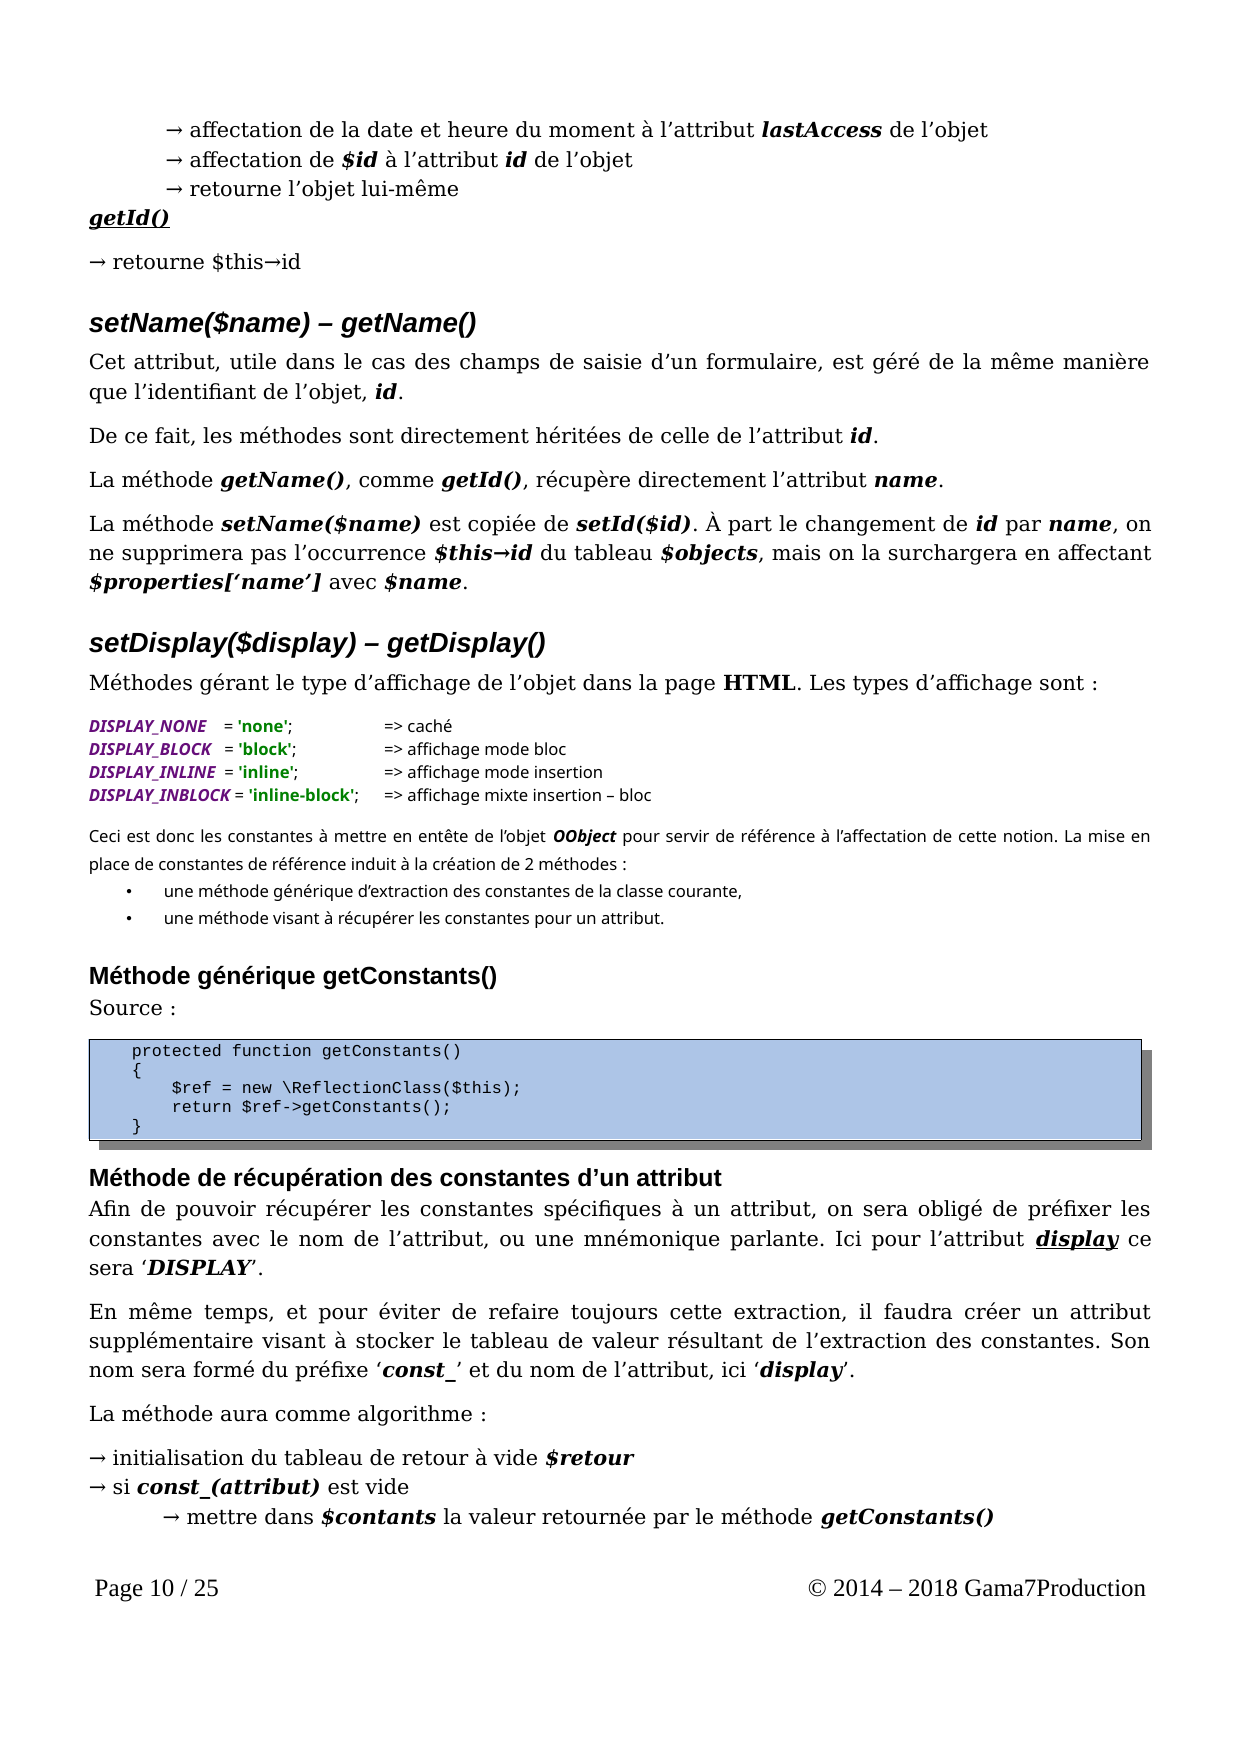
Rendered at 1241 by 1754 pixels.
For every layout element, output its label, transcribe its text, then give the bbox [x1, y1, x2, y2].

list une méthode visant à récupérer les constantes pour un attribut. [126, 906, 1152, 929]
text DISPLAY_NONE = 'none'; => caché [88, 715, 1152, 738]
text → affectation de $id à l’attribut id de l’objet [165, 147, 1152, 172]
subtitle Méthode générique getConstants() [88, 961, 1152, 989]
text Ceci est donc les constantes à mettre en entête de l’objet OObject pour servir de référence à l’affectation de cette notion. La mise en place de constantes de référence induit à la création de 2 méthodes : [88, 825, 1152, 875]
text En même temps, et pour éviter de refaire toujours cette extraction, il faudra créer un attribut supplémentaire visant à stocker le tableau de valeur résultant de l’extraction des constantes. Son nom sera formé du préfixe ‘const_’ et du nom de l’attribut, ici ‘display’. [88, 1300, 1152, 1383]
text DISPLAY_INLINE = 'inline'; => affichage mode insertion [88, 760, 1152, 783]
text return $ref->getConstants(); [90, 1096, 1141, 1114]
text → retourne l’objet lui-même [165, 177, 1152, 201]
subtitle setDisplay($display) – getDisplay() [88, 627, 1152, 658]
text protected function getConstants() [90, 1040, 1141, 1058]
text Source : [88, 996, 1152, 1020]
text → affectation de la date et heure du moment à l’attribut lastAccess de l’objet [165, 118, 1152, 143]
subtitle setName($name) – getName() [88, 306, 1152, 338]
list une méthode générique d’extraction des constantes de la classe courante, [126, 879, 1152, 902]
text → initialisation du tableau de retour à vide $retour [88, 1446, 1152, 1470]
text getId() [88, 206, 1152, 230]
text { [90, 1058, 1141, 1077]
text La méthode aura comme algorithme : [88, 1402, 1152, 1426]
text → mettre dans $contants la valeur retournée par le méthode getConstants() [88, 1504, 1152, 1529]
text → retourne $this→id [88, 250, 1152, 274]
text DISPLAY_BLOCK = 'block'; => affichage mode bloc [88, 738, 1152, 760]
subtitle Méthode de récupération des constantes d’un attribut [88, 1163, 1152, 1191]
text $ref = new \ReflectionClass($this); [90, 1077, 1141, 1096]
text } [90, 1114, 1141, 1139]
text Afin de pouvoir récupérer les constantes spécifiques à un attribut, on sera obligé de préfixer les constantes avec le nom de l’attribut, ou une mnémonique parlante. Ici pour l’attribut display ce sera ‘DISPLAY’. [88, 1197, 1152, 1280]
text → si const_(attribut) est vide [88, 1475, 1152, 1499]
text Cet attribut, utile dans le cas des champs de saisie d’un formulaire, est géré de la même manière que l’identifiant de l’objet, id. [88, 350, 1152, 404]
text La méthode setName($name) est copiée de setId($id). À part le changement de id par name, on ne supprimera pas l’occurrence $this→id du tableau $objects, mais on la surchargera en affectant $properties[‘name’] avec $name. [88, 511, 1152, 595]
text DISPLAY_INBLOCK = 'inline-block'; => affichage mixte insertion – bloc [88, 783, 1152, 806]
text La méthode getName(), comme getId(), récupère directement l’attribut name. [88, 467, 1152, 492]
text Méthodes gérant le type d’affichage de l’objet dans la page HTML. Les types d’affichage sont : [88, 671, 1152, 696]
text De ce fait, les méthodes sont directement héritées de celle de l’attribut id. [88, 423, 1152, 448]
